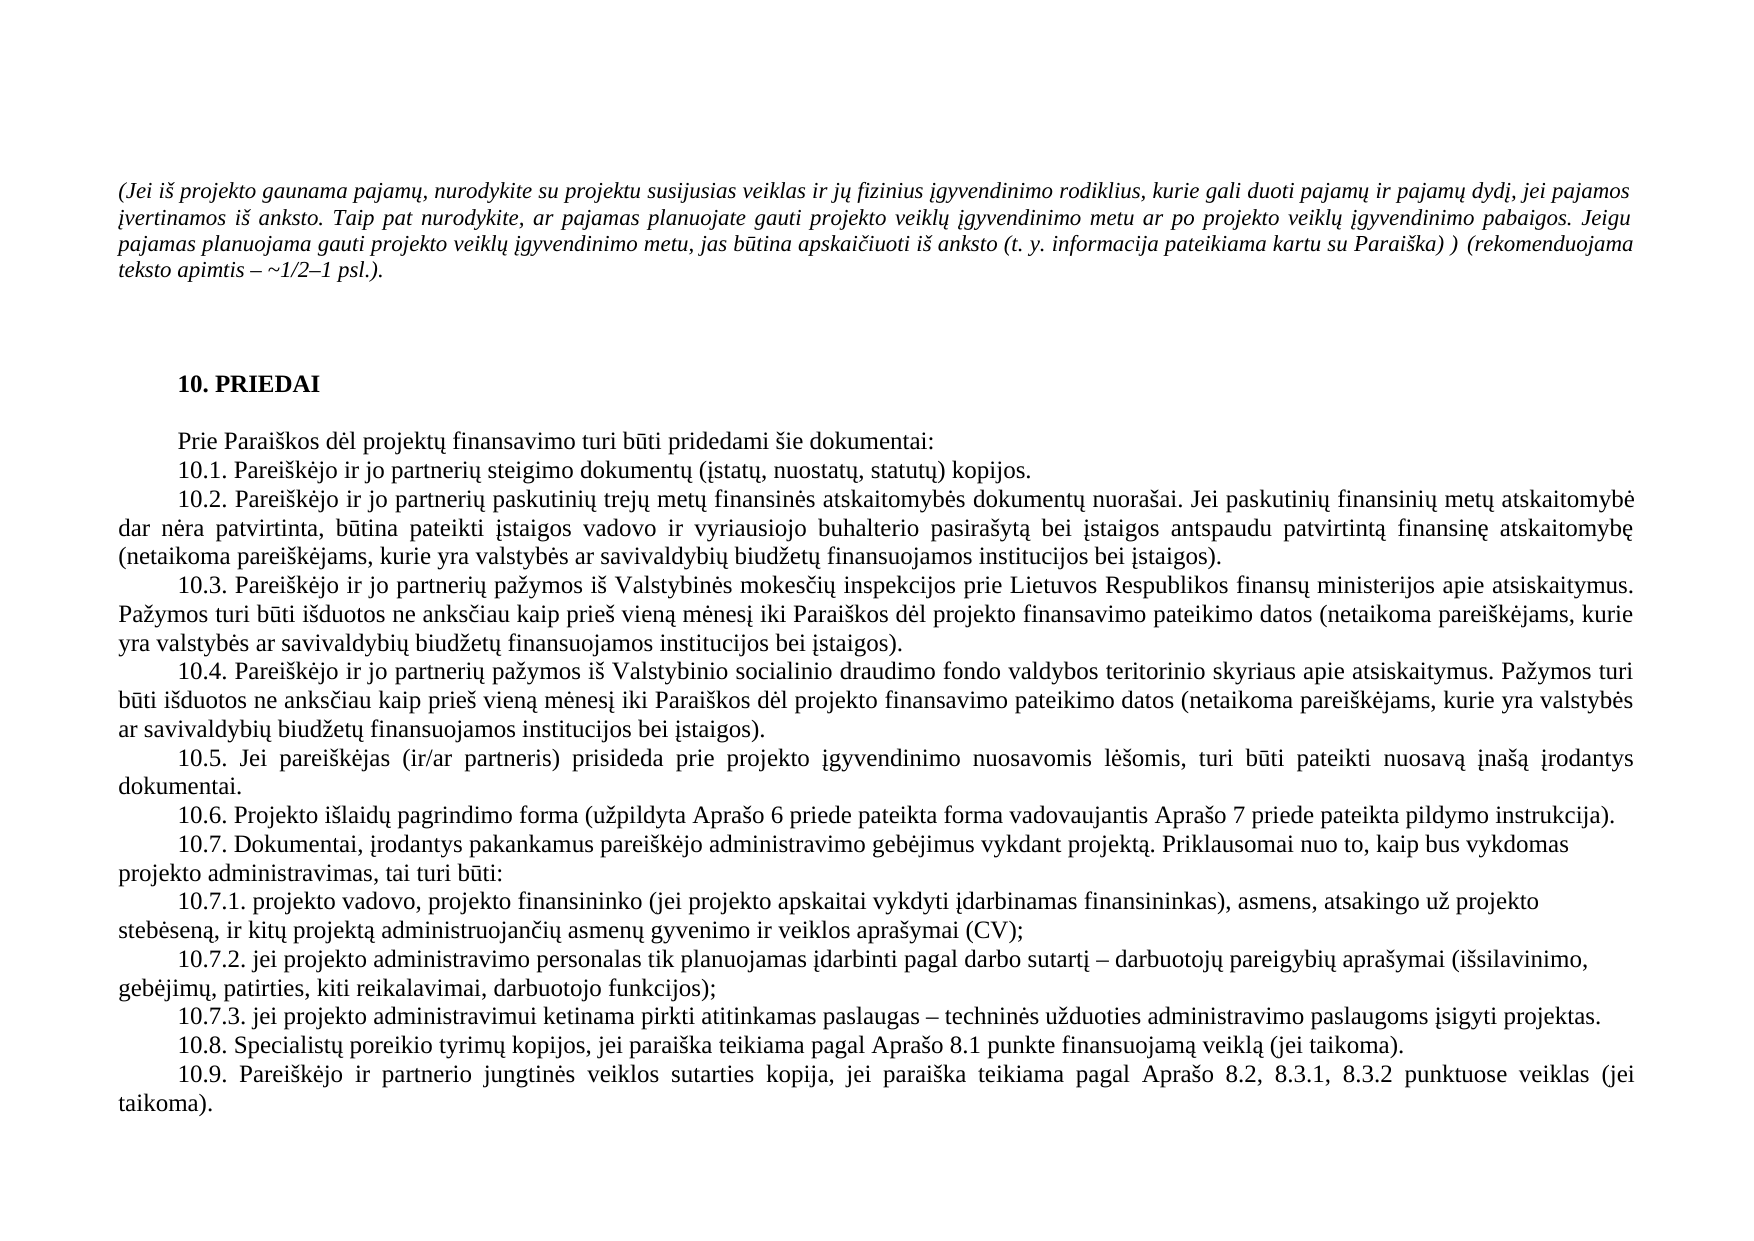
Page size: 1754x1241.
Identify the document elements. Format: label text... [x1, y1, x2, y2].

text 10.3. Pareiškėjo ir jo partnerių pažymos iš Valstybinės mokesčių inspekcijos prie Lietuvos Respublikos finansų ministerijos apie atsiskaitymus. Pažymos turi būti išduotos ne anksčiau kaip prieš vieną mėnesį iki Paraiškos dėl projekto finansavimo pateikimo datos (netaikoma pareiškėjams, kurie yra valstybės ar savivaldybių biudžetų finansuojamos institucijos bei įstaigos). [118, 570, 1636, 656]
text 10.1. Pareiškėjo ir jo partnerių steigimo dokumentų (įstatų, nuostatų, statutų) kopijos. [118, 455, 1636, 484]
text 10.7.1. projekto vadovo, projekto finansininko (jei projekto apskaitai vykdyti įdarbinamas finansininkas), asmens, atsakingo už projekto stebėseną, ir kitų projektą administruojančių asmenų gyvenimo ir veiklos aprašymai (CV); [118, 886, 1636, 944]
table_header [118, 311, 1086, 340]
text 10.5. Jei pareiškėjas (ir/ar partneris) prisideda prie projekto įgyvendinimo nuosavomis lėšomis, turi būti pateikti nuosavą įnašą įrodantys dokumentai. [118, 743, 1636, 800]
text Prie Paraiškos dėl projektų finansavimo turi būti pridedami šie dokumentai: [118, 426, 1636, 455]
text 10.8. Specialistų poreikio tyrimų kopijos, jei paraiška teikiama pagal Aprašo 8.1 punkte finansuojamą veiklą (jei taikoma). [118, 1030, 1636, 1059]
text 10.7.3. jei projekto administravimui ketinama pirkti atitinkamas paslaugas – techninės užduoties administravimo paslaugoms įsigyti projektas. [118, 1001, 1636, 1030]
text 10. PRIEDAI [118, 369, 1636, 398]
text 10.6. Projekto išlaidų pagrindimo forma (užpildyta Aprašo 6 priede pateikta forma vadovaujantis Aprašo 7 priede pateikta pildymo instrukcija). [118, 800, 1636, 829]
text 10.9. Pareiškėjo ir partnerio jungtinės veiklos sutarties kopija, jei paraiška teikiama pagal Aprašo 8.2, 8.3.1, 8.3.2 punktuose veiklas (jei taikoma). [118, 1059, 1636, 1116]
text (Jei iš projekto gaunama pajamų, nurodykite su projektu susijusias veiklas ir jų fizinius įgyvendinimo rodiklius, kurie gali duoti pajamų ir pajamų dydį, jei pajamos įvertinamos iš anksto. Taip pat nurodykite, ar pajamas planuojate gauti projekto veiklų įgyvendinimo metu ar po projekto veiklų įgyvendinimo pabaigos. Jeigu pajamas planuojama gauti projekto veiklų įgyvendinimo metu, jas būtina apskaičiuoti iš anksto (t. y. informacija pateikiama kartu su Paraiška) ) (rekomenduojama teksto apimtis – ~1/2–1 psl.). [118, 177, 1636, 283]
text 10.4. Pareiškėjo ir jo partnerių pažymos iš Valstybinio socialinio draudimo fondo valdybos teritorinio skyriaus apie atsiskaitymus. Pažymos turi būti išduotos ne anksčiau kaip prieš vieną mėnesį iki Paraiškos dėl projekto finansavimo pateikimo datos (netaikoma pareiškėjams, kurie yra valstybės ar savivaldybių biudžetų finansuojamos institucijos bei įstaigos). [118, 656, 1636, 743]
text 10.2. Pareiškėjo ir jo partnerių paskutinių trejų metų finansinės atskaitomybės dokumentų nuorašai. Jei paskutinių finansinių metų atskaitomybė dar nėra patvirtinta, būtina pateikti įstaigos vadovo ir vyriausiojo buhalterio pasirašytą bei įstaigos antspaudu patvirtintą finansinę atskaitomybę (netaikoma pareiškėjams, kurie yra valstybės ar savivaldybių biudžetų finansuojamos institucijos bei įstaigos). [118, 484, 1636, 570]
text 10.7. Dokumentai, įrodantys pakankamus pareiškėjo administravimo gebėjimus vykdant projektą. Priklausomai nuo to, kaip bus vykdomas projekto administravimas, tai turi būti: [118, 829, 1636, 886]
text 10.7.2. jei projekto administravimo personalas tik planuojamas įdarbinti pagal darbo sutartį – darbuotojų pareigybių aprašymai (išsilavinimo, gebėjimų, patirties, kiti reikalavimai, darbuotojo funkcijos); [118, 944, 1636, 1001]
